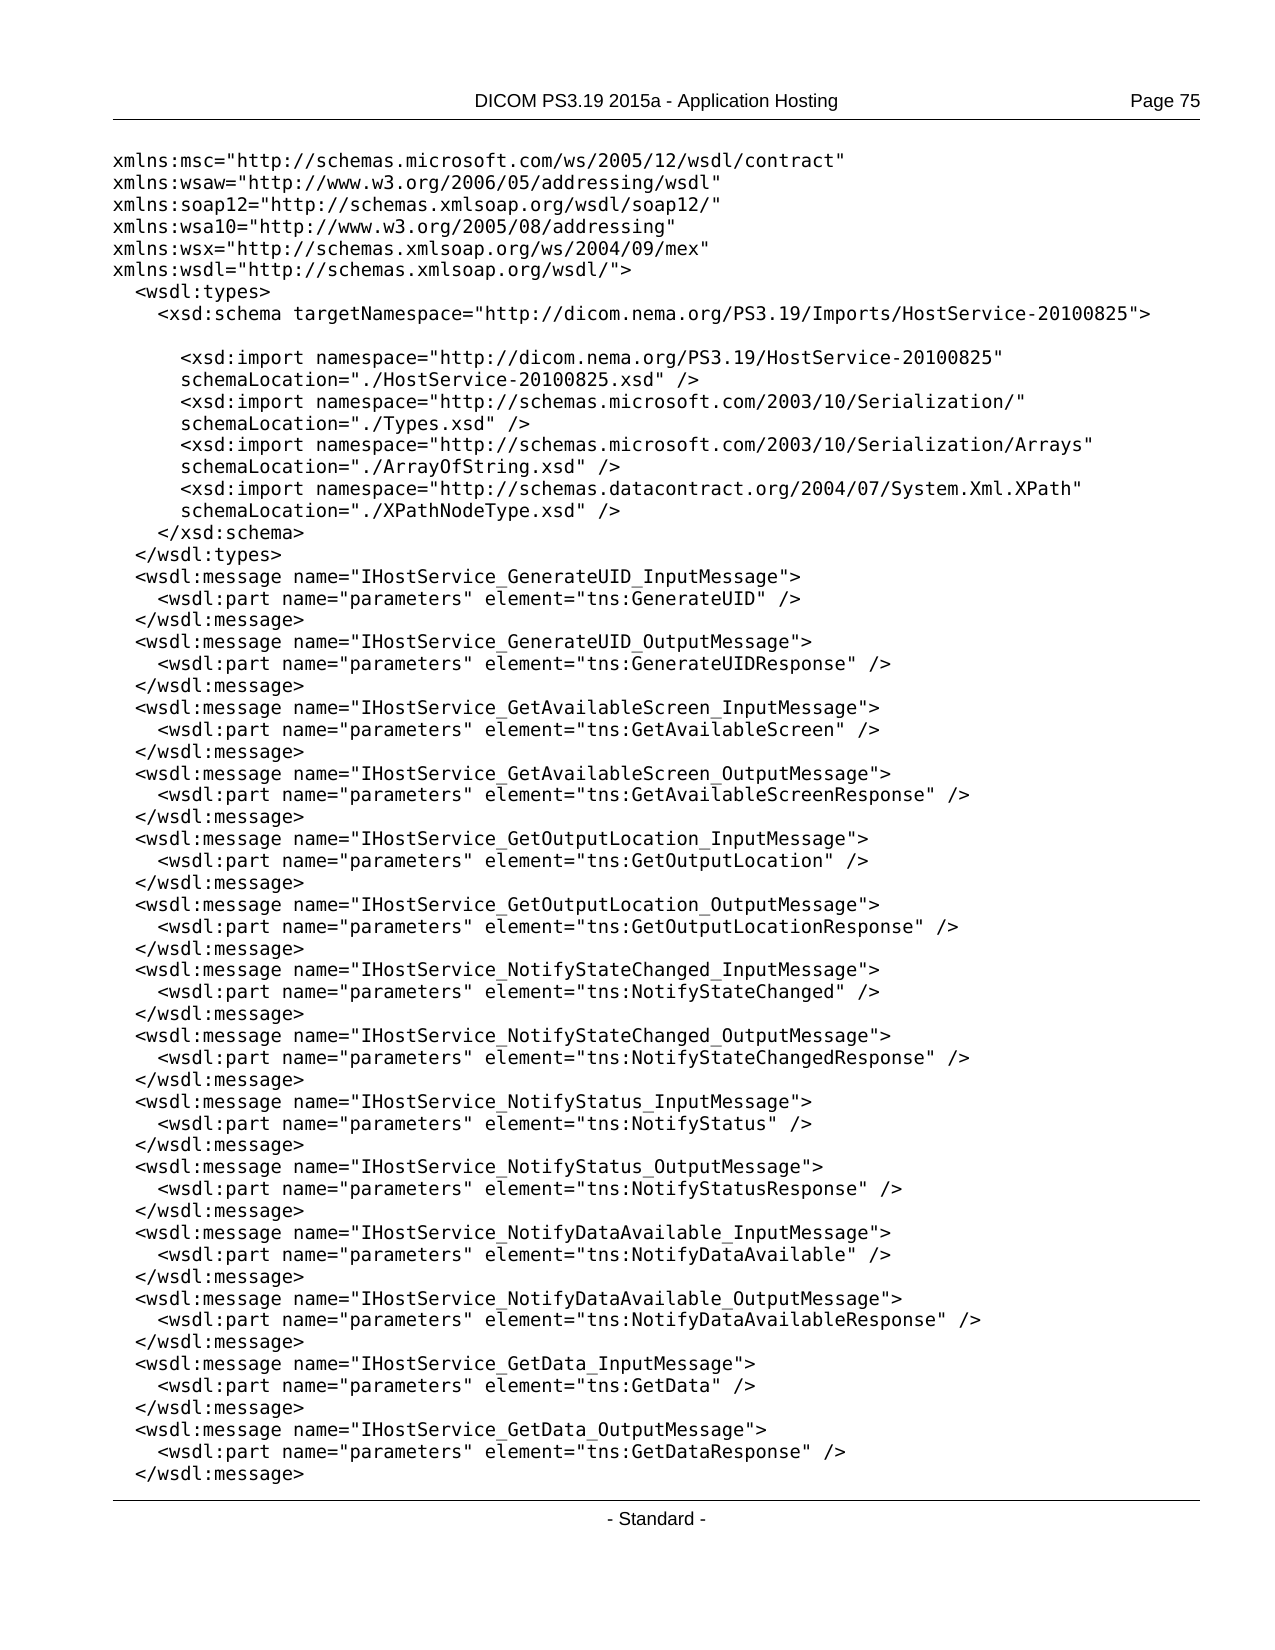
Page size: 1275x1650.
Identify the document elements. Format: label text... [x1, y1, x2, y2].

text xmlns:msc="http://schemas.microsoft.com/ws/2005/12/wsdl/contract" xmlns:wsaw="http://www.w3.org/2006/05/addressing/wsdl" xmlns:soap12="http://schemas.xmlsoap.org/wsdl/soap12/" xmlns:wsa10="http://www.w3.org/2005/08/addressing" xmlns:wsx="http://schemas.xmlsoap.org/ws/2004/09/mex" xmlns:wsdl="http://schemas.xmlsoap.org/wsdl/"> <wsdl:types> <xsd:schema targetNamespace="http://dicom.nema.org/PS3.19/Imports/HostService-20100825"> <xsd:import namespace="http://dicom.nema.org/PS3.19/HostService-20100825" schemaLocation="./HostService-20100825.xsd" /> <xsd:import namespace="http://schemas.microsoft.com/2003/10/Serialization/" schemaLocation="./Types.xsd" /> <xsd:import namespace="http://schemas.microsoft.com/2003/10/Serialization/Arrays" schemaLocation="./ArrayOfString.xsd" /> <xsd:import namespace="http://schemas.datacontract.org/2004/07/System.Xml.XPath" schemaLocation="./XPathNodeType.xsd" /> </xsd:schema> </wsdl:types> <wsdl:message name="IHostService_GenerateUID_InputMessage"> <wsdl:part name="parameters" element="tns:GenerateUID" /> </wsdl:message> <wsdl:message name="IHostService_GenerateUID_OutputMessage"> <wsdl:part name="parameters" element="tns:GenerateUIDResponse" /> </wsdl:message> <wsdl:message name="IHostService_GetAvailableScreen_InputMessage"> <wsdl:part name="parameters" element="tns:GetAvailableScreen" /> </wsdl:message> <wsdl:message name="IHostService_GetAvailableScreen_OutputMessage"> <wsdl:part name="parameters" element="tns:GetAvailableScreenResponse" /> </wsdl:message> <wsdl:message name="IHostService_GetOutputLocation_InputMessage"> <wsdl:part name="parameters" element="tns:GetOutputLocation" /> </wsdl:message> <wsdl:message name="IHostService_GetOutputLocation_OutputMessage"> <wsdl:part name="parameters" element="tns:GetOutputLocationResponse" /> </wsdl:message> <wsdl:message name="IHostService_NotifyStateChanged_InputMessage"> <wsdl:part name="parameters" element="tns:NotifyStateChanged" /> </wsdl:message> <wsdl:message name="IHostService_NotifyStateChanged_OutputMessage"> <wsdl:part name="parameters" element="tns:NotifyStateChangedResponse" /> </wsdl:message> <wsdl:message name="IHostService_NotifyStatus_InputMessage"> <wsdl:part name="parameters" element="tns:NotifyStatus" /> </wsdl:message> <wsdl:message name="IHostService_NotifyStatus_OutputMessage"> <wsdl:part name="parameters" element="tns:NotifyStatusResponse" /> </wsdl:message> <wsdl:message name="IHostService_NotifyDataAvailable_InputMessage"> <wsdl:part name="parameters" element="tns:NotifyDataAvailable" /> </wsdl:message> <wsdl:message name="IHostService_NotifyDataAvailable_OutputMessage"> <wsdl:part name="parameters" element="tns:NotifyDataAvailableResponse" /> </wsdl:message> <wsdl:message name="IHostService_GetData_InputMessage"> <wsdl:part name="parameters" element="tns:GetData" /> </wsdl:message> <wsdl:message name="IHostService_GetData_OutputMessage"> <wsdl:part name="parameters" element="tns:GetDataResponse" /> </wsdl:message> [112, 150, 1200, 1484]
